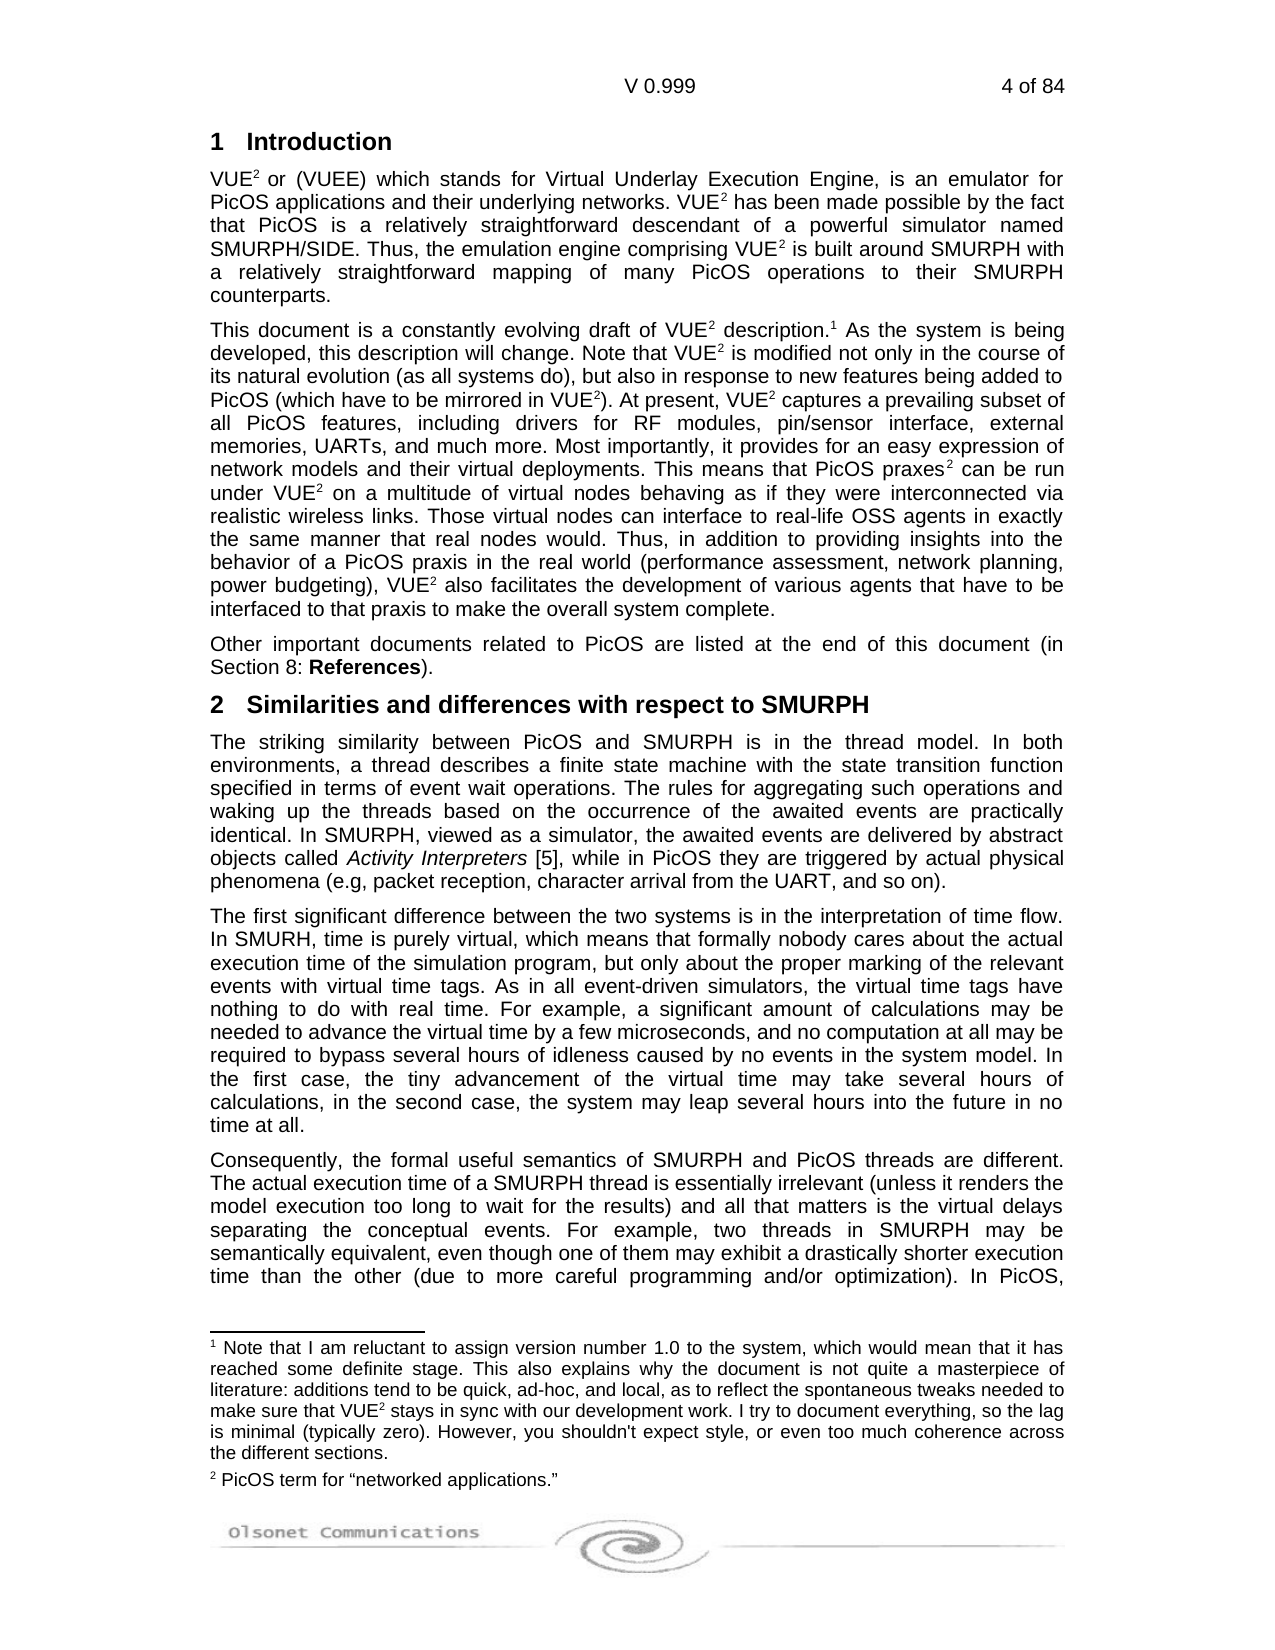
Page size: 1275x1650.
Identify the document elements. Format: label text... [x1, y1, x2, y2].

text The striking similarity between PicOS and SMURPH is in the thread model. In both environments, a thread describes a finite state machine with the state transition function specified in terms of event wait operations. The rules for aggregating such operations and waking up the threads based on the occurrence of the awaited events are practically identical. In SMURPH, viewed as a simulator, the awaited events are delivered by abstract objects called Activity Interpreters [5], while in PicOS they are triggered by actual physical phenomena (e.g, packet reception, character arrival from the UART, and so on). [210, 730, 1065, 893]
text Note that I am reluctant to assign version number 1.0 to the system, which would mean that it has reached some definite stage. This also explains why the document is not quite a masterpiece of literature: additions tend to be quick, ad-hoc, and local, as to reflect the spontaneous tweaks needed to make sure that VUE2 stays in sync with our development work. I try to document everything, so the lag is minimal (typically zero). However, you shouldn't expect style, or even too much coherence across the different sections. [210, 1338, 1065, 1463]
text PicOS term for “networked applications.” [210, 1469, 1065, 1490]
text This document is a constantly evolving draft of VUE2 description. As the system is being developed, this description will change. Note that VUE2 is modified not only in the course of its natural evolution (as all systems do), but also in response to new features being added to PicOS (which have to be mirrored in VUE2). At present, VUE2 captures a prevailing subset of all PicOS features, including drivers for RF modules, pin/sensor interface, external memories, UARTs, and much more. Most importantly, it provides for an easy expression of network models and their virtual deployments. This means that PicOS praxes can be run under VUE2 on a multitude of virtual nodes behaving as if they were interconnected via realistic wireless links. Those virtual nodes can interface to real-life OSS agents in exactly the same manner that real nodes would. Thus, in addition to providing insights into the behavior of a PicOS praxis in the real world (performance assessment, network planning, power budgeting), VUE2 also facilitates the development of various agents that have to be interfaced to that praxis to make the overall system complete. [210, 318, 1065, 621]
text VUE2 or (VUEE) which stands for Virtual Underlay Execution Engine, is an emulator for PicOS applications and their underlying networks. VUE2 has been made possible by the fact that PicOS is a relatively straightforward descendant of a powerful simulator named SMURPH/SIDE. Thus, the emulation engine comprising VUE2 is built around SMURPH with a relatively straightforward mapping of many PicOS operations to their SMURPH counterparts. [210, 167, 1065, 307]
text Other important documents related to PicOS are listed at the end of this document (in Section 8: References). [210, 632, 1065, 679]
text The first significant difference between the two systems is in the interpretation of time flow. In SMURH, time is purely virtual, which means that formally nobody cares about the actual execution time of the simulation program, but only about the proper marking of the relevant events with virtual time tags. As in all event-driven simulators, the virtual time tags have nothing to do with real time. For example, a significant amount of calculations may be needed to advance the virtual time by a few microseconds, and no computation at all may be required to bypass several hours of idleness caused by no events in the system model. In the first case, the tiny advancement of the virtual time may take several hours of calculations, in the second case, the system may leap several hours into the future in no time at all. [210, 904, 1065, 1137]
text Consequently, the formal useful semantics of SMURPH and PicOS threads are different. The actual execution time of a SMURPH thread is essentially irrelevant (unless it renders the model execution too long to wait for the results) and all that matters is the virtual delays separating the conceptual events. For example, two threads in SMURPH may be semantically equivalent, even though one of them may exhibit a drastically shorter execution time than the other (due to more careful programming and/or optimization). In PicOS, [210, 1149, 1065, 1288]
picture [210, 1504, 1065, 1596]
subtitle Introduction [210, 128, 1065, 156]
subtitle Similarities and differences with respect to SMURPH [210, 691, 1065, 718]
